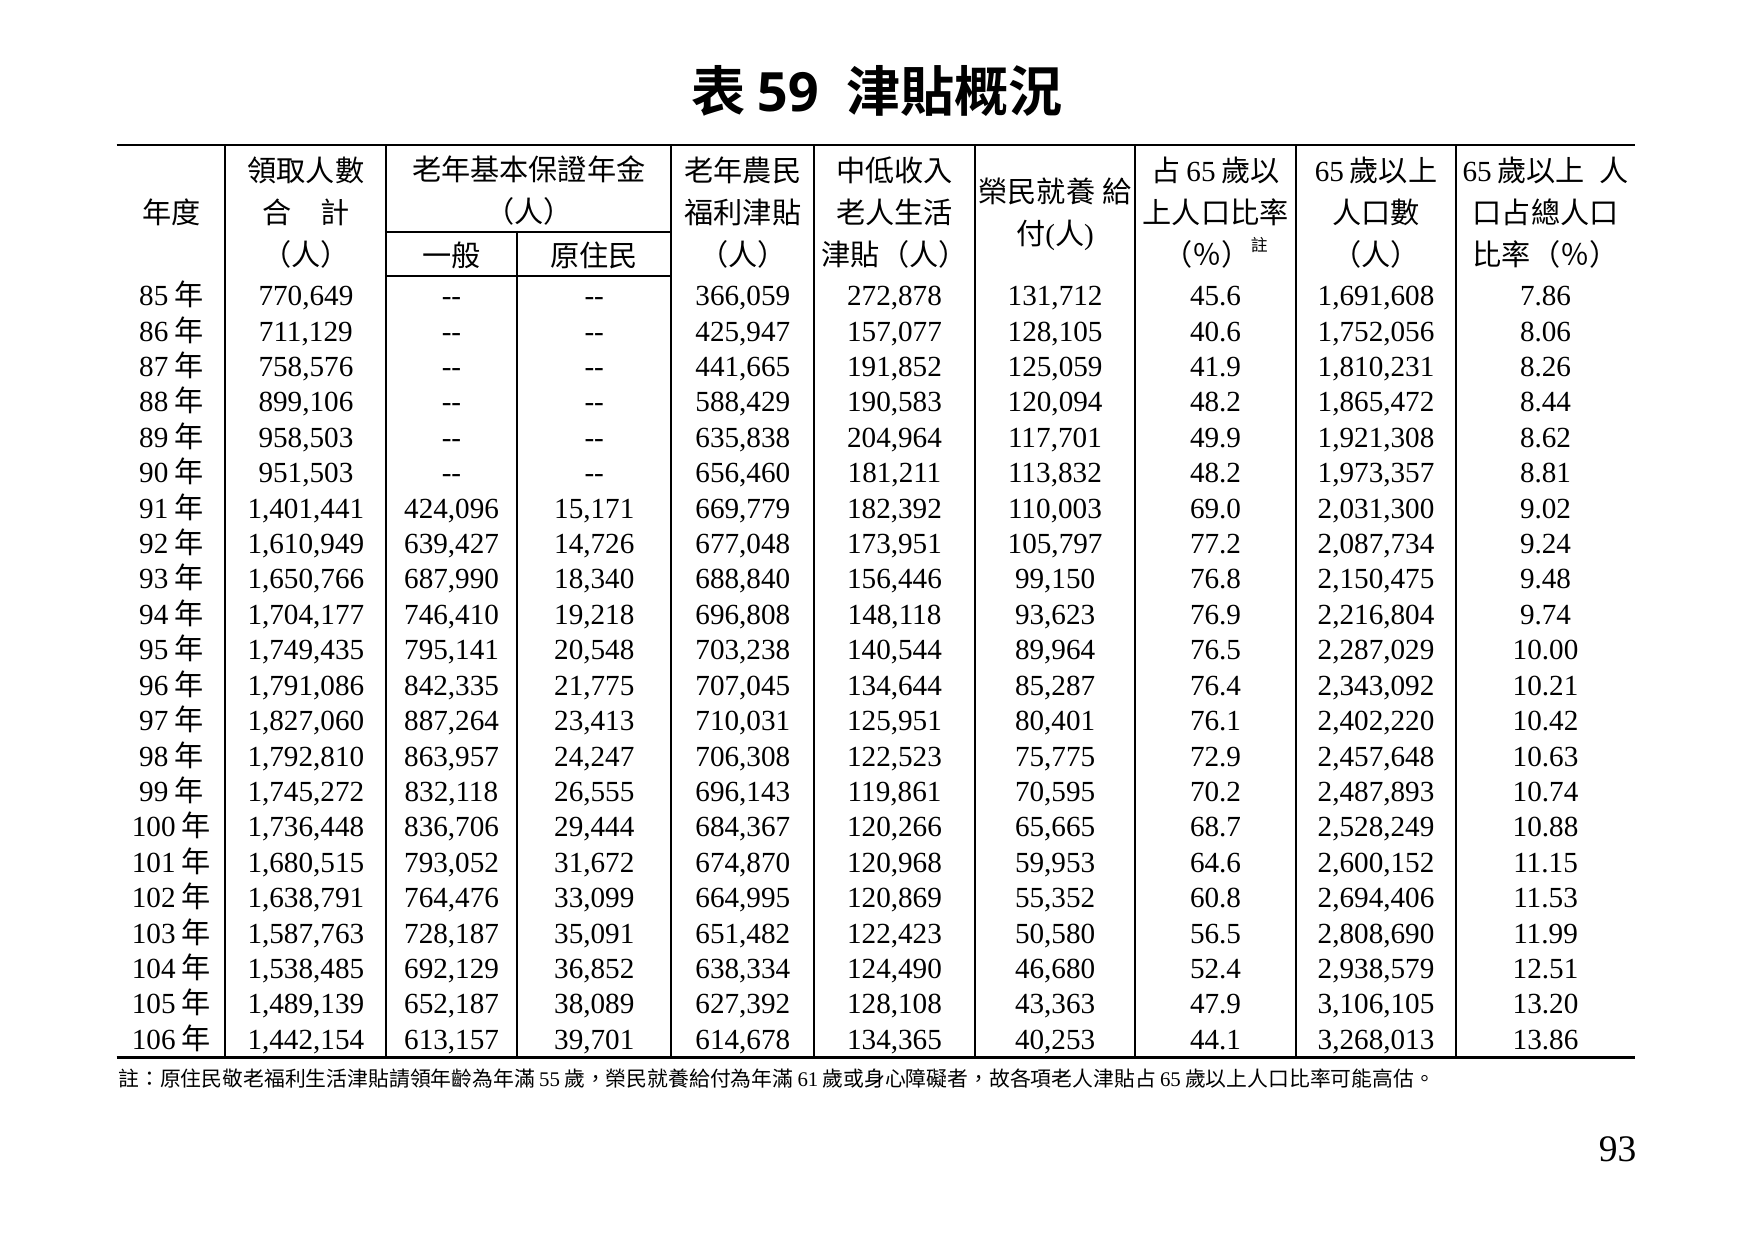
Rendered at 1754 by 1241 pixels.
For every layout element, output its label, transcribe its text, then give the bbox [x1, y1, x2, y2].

table_cell 128,105 [976, 313, 1134, 348]
table_header 年度 [117, 146, 224, 275]
table_cell 899,106 [226, 384, 385, 419]
table_cell -- [387, 313, 516, 348]
table_cell 613,157 [387, 1021, 516, 1056]
table_cell -- [518, 348, 670, 383]
table_cell 93年 [117, 561, 224, 596]
table_cell 40,253 [976, 1021, 1134, 1056]
table_cell 106年 [117, 1021, 224, 1056]
table_cell 49.9 [1136, 419, 1295, 454]
table_cell 190,583 [815, 384, 974, 419]
table_cell 9.74 [1457, 596, 1634, 631]
table_cell 8.81 [1457, 454, 1634, 490]
table_cell 39,701 [518, 1021, 670, 1056]
table_cell 1,680,515 [226, 844, 385, 879]
table_cell 29,444 [518, 809, 670, 844]
table_cell 85,287 [976, 667, 1134, 702]
table_cell 140,544 [815, 631, 974, 667]
table_cell 1,792,810 [226, 738, 385, 773]
table_cell 102年 [117, 879, 224, 915]
table_cell 76.9 [1136, 596, 1295, 631]
table_cell 10.00 [1457, 631, 1634, 667]
table_cell 2,528,249 [1297, 809, 1455, 844]
subtitle 表59 津貼概況 [118, 32, 1636, 144]
table_cell -- [518, 313, 670, 348]
table_cell 76.8 [1136, 561, 1295, 596]
table_cell -- [387, 384, 516, 419]
table_cell 652,187 [387, 986, 516, 1021]
table_cell 1,745,272 [226, 773, 385, 808]
table_cell 68.7 [1136, 809, 1295, 844]
table_cell 11.99 [1457, 915, 1634, 950]
table_cell 15,171 [518, 490, 670, 525]
table_cell 692,129 [387, 950, 516, 986]
table_cell 41.9 [1136, 348, 1295, 383]
table_cell 70.2 [1136, 773, 1295, 808]
table_cell 105年 [117, 986, 224, 1021]
table_cell 770,649 [226, 275, 385, 313]
text 註：原住民敬老福利生活津貼請領年齡為年滿55歲，榮民就養給付為年滿61歲或身心障礙者，故各項老人津貼占65歲以上人口比率可能高估。 [118, 1058, 1636, 1096]
table_cell 35,091 [518, 915, 670, 950]
table_cell 627,392 [672, 986, 813, 1021]
table_cell 2,487,893 [1297, 773, 1455, 808]
table_cell 59,953 [976, 844, 1134, 879]
table_cell 1,791,086 [226, 667, 385, 702]
table_cell 272,878 [815, 275, 974, 313]
table_cell 99年 [117, 773, 224, 808]
table_cell 639,427 [387, 525, 516, 561]
table_cell 134,365 [815, 1021, 974, 1056]
table_cell 1,442,154 [226, 1021, 385, 1056]
table_cell 696,143 [672, 773, 813, 808]
table_header 老年基本保證年金 （人） [387, 146, 670, 231]
table_cell 10.42 [1457, 702, 1634, 738]
table_cell 120,094 [976, 384, 1134, 419]
table_cell -- [387, 277, 516, 313]
table_cell 21,775 [518, 667, 670, 702]
table_cell 93,623 [976, 596, 1134, 631]
table_cell 一般 [387, 233, 516, 275]
table_cell 76.4 [1136, 667, 1295, 702]
table_cell 3,268,013 [1297, 1021, 1455, 1056]
table_cell 19,218 [518, 596, 670, 631]
table_cell 182,392 [815, 490, 974, 525]
table_cell 9.48 [1457, 561, 1634, 596]
table_cell 134,644 [815, 667, 974, 702]
table_cell 1,610,949 [226, 525, 385, 561]
table_cell 173,951 [815, 525, 974, 561]
table_cell 70,595 [976, 773, 1134, 808]
table_cell 77.2 [1136, 525, 1295, 561]
table_cell 2,031,300 [1297, 490, 1455, 525]
table_cell 14,726 [518, 525, 670, 561]
table_cell 44.1 [1136, 1021, 1295, 1056]
table_cell 2,694,406 [1297, 879, 1455, 915]
table_cell 669,779 [672, 490, 813, 525]
table_cell 366,059 [672, 275, 813, 313]
table_cell 125,059 [976, 348, 1134, 383]
table_cell 688,840 [672, 561, 813, 596]
table_cell 2,216,804 [1297, 596, 1455, 631]
table_cell 764,476 [387, 879, 516, 915]
table_cell 1,921,308 [1297, 419, 1455, 454]
table_cell 110,003 [976, 490, 1134, 525]
table_cell 656,460 [672, 454, 813, 490]
table_cell 88年 [117, 384, 224, 419]
table_cell -- [518, 277, 670, 313]
table_header 老年農民 福利津貼 （人） [672, 146, 813, 275]
table_header 中低收入 老人生活 津貼（人） [815, 146, 974, 275]
table_cell 64.6 [1136, 844, 1295, 879]
table_cell 2,457,648 [1297, 738, 1455, 773]
table_cell 86年 [117, 313, 224, 348]
table_cell 98年 [117, 738, 224, 773]
table_cell 65,665 [976, 809, 1134, 844]
table_cell 101年 [117, 844, 224, 879]
table_cell -- [518, 419, 670, 454]
table_cell 94年 [117, 596, 224, 631]
table_cell 836,706 [387, 809, 516, 844]
table_cell 119,861 [815, 773, 974, 808]
table_cell 76.1 [1136, 702, 1295, 738]
table_cell 832,118 [387, 773, 516, 808]
table_cell 204,964 [815, 419, 974, 454]
table_cell 1,749,435 [226, 631, 385, 667]
table_header 65歲以上 人口占總人口比率（％） [1457, 146, 1634, 275]
table_cell 55,352 [976, 879, 1134, 915]
table_cell 2,402,220 [1297, 702, 1455, 738]
table_cell 45.6 [1136, 275, 1295, 313]
table_cell 104年 [117, 950, 224, 986]
table_cell 18,340 [518, 561, 670, 596]
table_cell 696,808 [672, 596, 813, 631]
table_cell 1,489,139 [226, 986, 385, 1021]
table_header 占65歲以上人口比率（％）註 [1136, 146, 1295, 275]
table_header 65歲以上 人口數 （人） [1297, 146, 1455, 275]
table_cell 11.15 [1457, 844, 1634, 879]
table_cell 90年 [117, 454, 224, 490]
table_cell 1,827,060 [226, 702, 385, 738]
table_cell 1,704,177 [226, 596, 385, 631]
table_cell 43,363 [976, 986, 1134, 1021]
table_cell 1,587,763 [226, 915, 385, 950]
table_cell 85年 [117, 275, 224, 313]
table_cell 92年 [117, 525, 224, 561]
table_cell 8.06 [1457, 313, 1634, 348]
table_cell 40.6 [1136, 313, 1295, 348]
table_cell 38,089 [518, 986, 670, 1021]
table_cell 887,264 [387, 702, 516, 738]
table_cell 13.20 [1457, 986, 1634, 1021]
table_cell 52.4 [1136, 950, 1295, 986]
table_cell 24,247 [518, 738, 670, 773]
table_cell 2,287,029 [1297, 631, 1455, 667]
table_cell 635,838 [672, 419, 813, 454]
table_cell 10.88 [1457, 809, 1634, 844]
table_cell 425,947 [672, 313, 813, 348]
table_cell 8.62 [1457, 419, 1634, 454]
table_cell 105,797 [976, 525, 1134, 561]
table_cell 157,077 [815, 313, 974, 348]
table_cell 1,538,485 [226, 950, 385, 986]
table_cell 863,957 [387, 738, 516, 773]
table_cell 89,964 [976, 631, 1134, 667]
table_cell 100年 [117, 809, 224, 844]
table_cell 687,990 [387, 561, 516, 596]
table_cell 148,118 [815, 596, 974, 631]
table_cell 47.9 [1136, 986, 1295, 1021]
table_cell 8.26 [1457, 348, 1634, 383]
table_cell 原住民 [518, 233, 670, 275]
table_cell 2,938,579 [1297, 950, 1455, 986]
table_cell 31,672 [518, 844, 670, 879]
table_cell 191,852 [815, 348, 974, 383]
table_cell 87年 [117, 348, 224, 383]
table_cell 728,187 [387, 915, 516, 950]
table_cell -- [387, 348, 516, 383]
table_cell 128,108 [815, 986, 974, 1021]
table_cell 2,808,690 [1297, 915, 1455, 950]
table_cell 703,238 [672, 631, 813, 667]
table_cell 89年 [117, 419, 224, 454]
table_cell 117,701 [976, 419, 1134, 454]
table_cell -- [518, 384, 670, 419]
table_cell 56.5 [1136, 915, 1295, 950]
table_cell 3,106,105 [1297, 986, 1455, 1021]
table_cell 10.74 [1457, 773, 1634, 808]
table_cell 614,678 [672, 1021, 813, 1056]
table_cell -- [518, 454, 670, 490]
table_cell 120,869 [815, 879, 974, 915]
table_cell -- [387, 419, 516, 454]
table_cell 9.24 [1457, 525, 1634, 561]
table_cell 95年 [117, 631, 224, 667]
table_cell 80,401 [976, 702, 1134, 738]
table_cell 2,150,475 [1297, 561, 1455, 596]
table_cell 9.02 [1457, 490, 1634, 525]
table_cell 684,367 [672, 809, 813, 844]
table_cell 7.86 [1457, 275, 1634, 313]
table_header 領取人數 合 計 （人） [226, 146, 385, 275]
table_cell 1,638,791 [226, 879, 385, 915]
table_cell 2,343,092 [1297, 667, 1455, 702]
table_header 榮民就養 給付(人) [976, 146, 1134, 275]
table_cell 99,150 [976, 561, 1134, 596]
table_cell 13.86 [1457, 1021, 1634, 1056]
table_cell 424,096 [387, 490, 516, 525]
table_cell 10.63 [1457, 738, 1634, 773]
table_cell 48.2 [1136, 454, 1295, 490]
table_cell 125,951 [815, 702, 974, 738]
table_cell 75,775 [976, 738, 1134, 773]
table_cell 76.5 [1136, 631, 1295, 667]
table_cell 706,308 [672, 738, 813, 773]
table_cell 1,401,441 [226, 490, 385, 525]
table_cell 26,555 [518, 773, 670, 808]
table_cell -- [387, 454, 516, 490]
table_cell 11.53 [1457, 879, 1634, 915]
table_cell 842,335 [387, 667, 516, 702]
table_cell 677,048 [672, 525, 813, 561]
table_cell 758,576 [226, 348, 385, 383]
table_cell 10.21 [1457, 667, 1634, 702]
table_cell 33,099 [518, 879, 670, 915]
table_cell 72.9 [1136, 738, 1295, 773]
table_cell 441,665 [672, 348, 813, 383]
table_cell 951,503 [226, 454, 385, 490]
table_cell 91年 [117, 490, 224, 525]
table_cell 46,680 [976, 950, 1134, 986]
table_cell 2,087,734 [1297, 525, 1455, 561]
table_cell 23,413 [518, 702, 670, 738]
table_cell 97年 [117, 702, 224, 738]
table_cell 156,446 [815, 561, 974, 596]
table_cell 2,600,152 [1297, 844, 1455, 879]
table_cell 1,736,448 [226, 809, 385, 844]
table_cell 746,410 [387, 596, 516, 631]
table_cell 638,334 [672, 950, 813, 986]
table_cell 710,031 [672, 702, 813, 738]
table_cell 793,052 [387, 844, 516, 879]
table_cell 1,973,357 [1297, 454, 1455, 490]
table_cell 20,548 [518, 631, 670, 667]
table_cell 36,852 [518, 950, 670, 986]
table_cell 588,429 [672, 384, 813, 419]
table_cell 181,211 [815, 454, 974, 490]
table_cell 1,752,056 [1297, 313, 1455, 348]
table_cell 707,045 [672, 667, 813, 702]
table_cell 124,490 [815, 950, 974, 986]
table_cell 120,266 [815, 809, 974, 844]
table_cell 60.8 [1136, 879, 1295, 915]
table_cell 664,995 [672, 879, 813, 915]
table_cell 1,810,231 [1297, 348, 1455, 383]
table_cell 113,832 [976, 454, 1134, 490]
table_cell 711,129 [226, 313, 385, 348]
table_cell 958,503 [226, 419, 385, 454]
table_cell 1,650,766 [226, 561, 385, 596]
table_cell 674,870 [672, 844, 813, 879]
table_cell 122,523 [815, 738, 974, 773]
table_cell 12.51 [1457, 950, 1634, 986]
table_cell 795,141 [387, 631, 516, 667]
table_cell 120,968 [815, 844, 974, 879]
table_cell 69.0 [1136, 490, 1295, 525]
table_cell 96年 [117, 667, 224, 702]
table_cell 651,482 [672, 915, 813, 950]
table_cell 50,580 [976, 915, 1134, 950]
table_cell 1,865,472 [1297, 384, 1455, 419]
table_cell 8.44 [1457, 384, 1634, 419]
table_cell 131,712 [976, 275, 1134, 313]
table_cell 48.2 [1136, 384, 1295, 419]
table_cell 122,423 [815, 915, 974, 950]
table_cell 103年 [117, 915, 224, 950]
table_cell 1,691,608 [1297, 275, 1455, 313]
